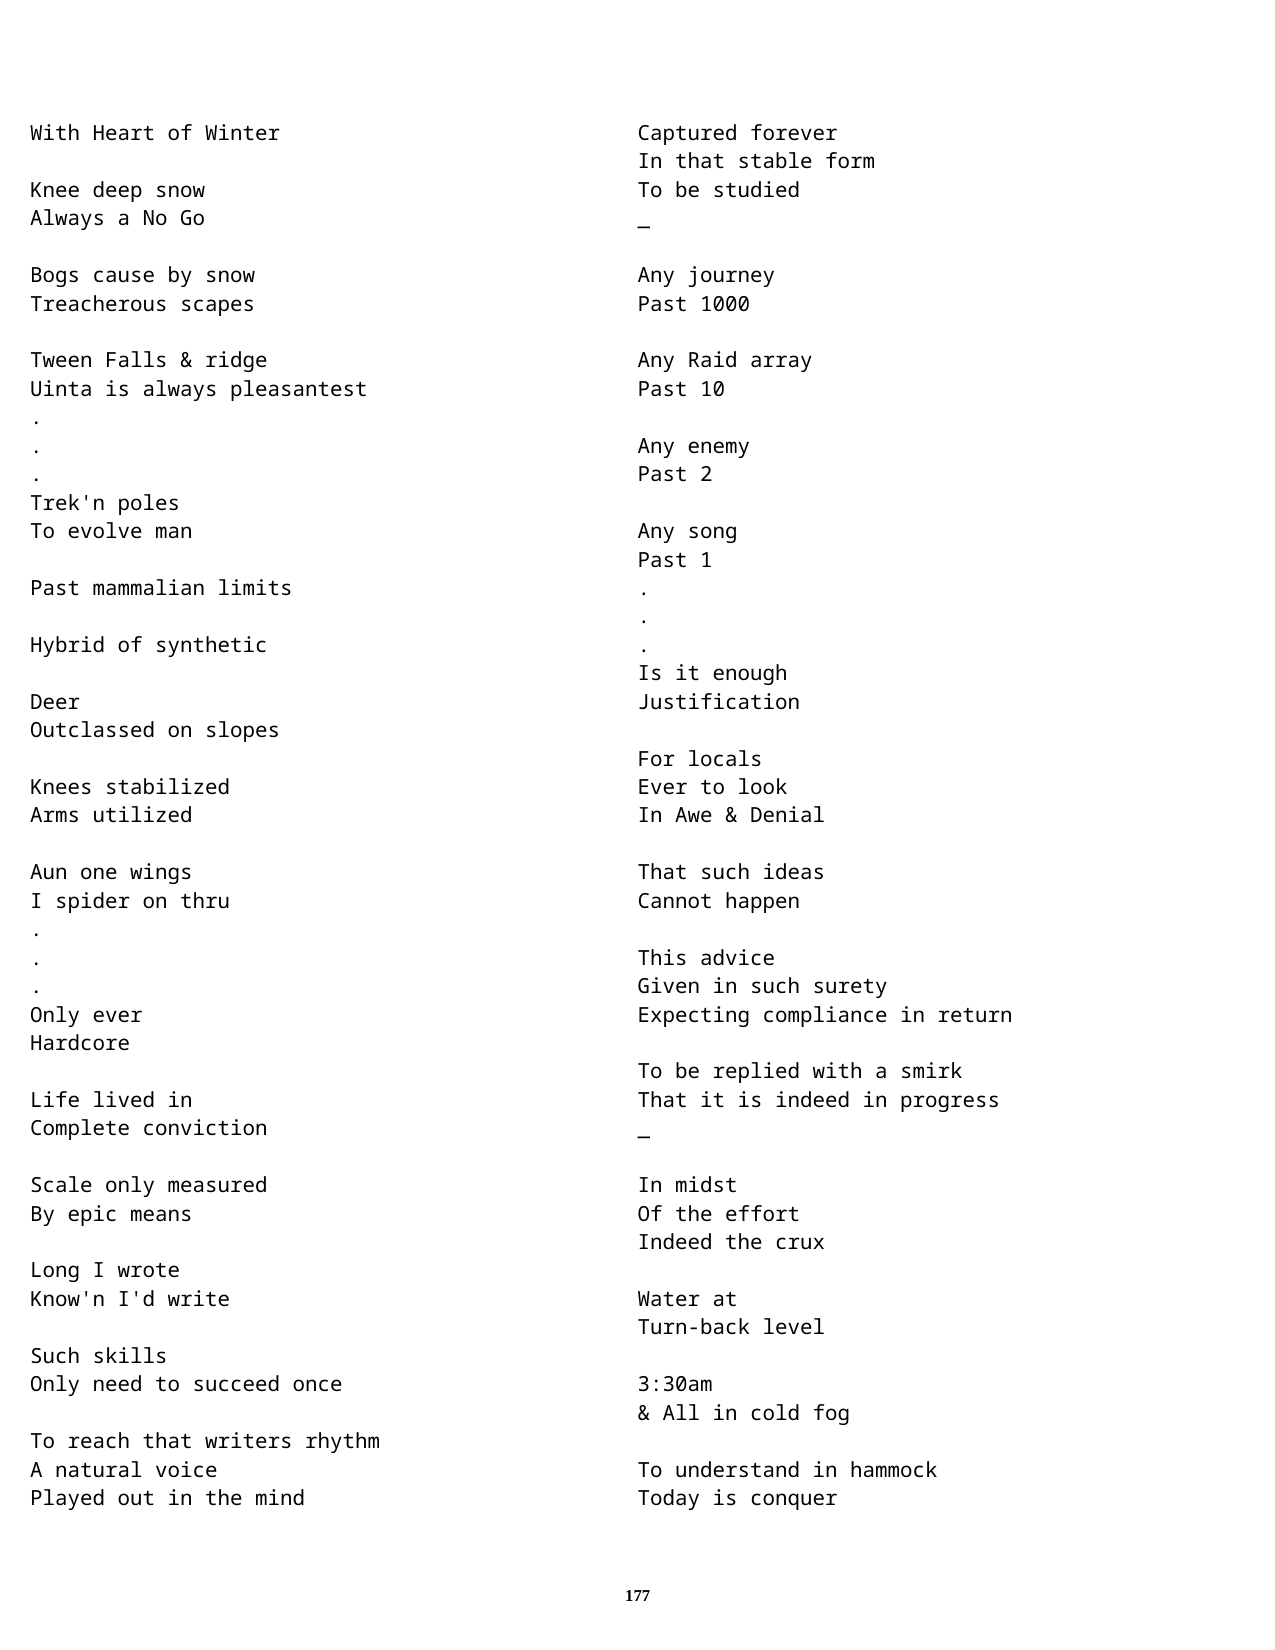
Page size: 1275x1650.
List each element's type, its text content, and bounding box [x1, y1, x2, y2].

text Is it enough [637, 658, 1245, 687]
text That such ideas [637, 857, 1245, 886]
text Knee deep snow [30, 175, 637, 203]
text _ [637, 1113, 1245, 1142]
text Cannot happen [637, 886, 1245, 914]
text Past 1000 [637, 289, 1245, 317]
text Trek'n poles [30, 488, 637, 516]
text Outclassed on slopes [30, 715, 637, 744]
text A natural voice [30, 1455, 637, 1483]
text Given in such surety [637, 971, 1245, 1000]
text Life lived in [30, 1085, 637, 1113]
text . [30, 971, 637, 1000]
text To reach that writers rhythm [30, 1426, 637, 1455]
text Any song [637, 516, 1245, 545]
text Past 2 [637, 459, 1245, 488]
text Any journey [637, 260, 1245, 289]
text I spider on thru [30, 886, 637, 914]
text . [30, 402, 637, 431]
text By epic means [30, 1199, 637, 1227]
text Uinta is always pleasantest [30, 374, 637, 402]
text Such skills [30, 1341, 637, 1369]
text Ever to look [637, 772, 1245, 801]
text Scale only measured [30, 1170, 637, 1199]
text Arms utilized [30, 801, 637, 829]
text . [30, 943, 637, 971]
text Justification [637, 687, 1245, 715]
text . [30, 914, 637, 943]
text Aun one wings [30, 857, 637, 886]
text 3:30am [637, 1369, 1245, 1398]
text Only ever [30, 1000, 637, 1028]
text Any Raid array [637, 346, 1245, 374]
text Indeed the crux [637, 1227, 1245, 1256]
text Expecting compliance in return [637, 1000, 1245, 1028]
text Of the effort [637, 1199, 1245, 1227]
text With Heart of Winter [30, 118, 637, 147]
text Complete conviction [30, 1113, 637, 1142]
text Past mammalian limits [30, 573, 637, 602]
text Bogs cause by snow [30, 260, 637, 289]
text . [637, 602, 1245, 630]
text _ [637, 203, 1245, 232]
text This advice [637, 943, 1245, 971]
text For locals [637, 744, 1245, 772]
text Only need to succeed once [30, 1369, 637, 1398]
text Captured forever [637, 118, 1245, 147]
text Any enemy [637, 431, 1245, 459]
text Water at [637, 1284, 1245, 1312]
text Treacherous scapes [30, 289, 637, 317]
text Past 1 [637, 545, 1245, 573]
text Tween Falls & ridge [30, 346, 637, 374]
text Hardcore [30, 1028, 637, 1057]
text Turn-back level [637, 1312, 1245, 1341]
text Past 10 [637, 374, 1245, 402]
text Know'n I'd write [30, 1284, 637, 1312]
text . [30, 459, 637, 488]
text In midst [637, 1170, 1245, 1199]
text Long I wrote [30, 1256, 637, 1284]
text To be studied [637, 175, 1245, 203]
text & All in cold fog [637, 1398, 1245, 1426]
text Hybrid of synthetic [30, 630, 637, 658]
text Deer [30, 687, 637, 715]
text Played out in the mind [30, 1483, 637, 1512]
text In that stable form [637, 147, 1245, 175]
text To be replied with a smirk [637, 1057, 1245, 1085]
text Knees stabilized [30, 772, 637, 801]
text That it is indeed in progress [637, 1085, 1245, 1113]
text Today is conquer [637, 1483, 1245, 1512]
text Always a No Go [30, 203, 637, 232]
text To understand in hammock [637, 1455, 1245, 1483]
text . [637, 630, 1245, 658]
text In Awe & Denial [637, 801, 1245, 829]
text To evolve man [30, 516, 637, 545]
text . [30, 431, 637, 459]
text . [637, 573, 1245, 602]
